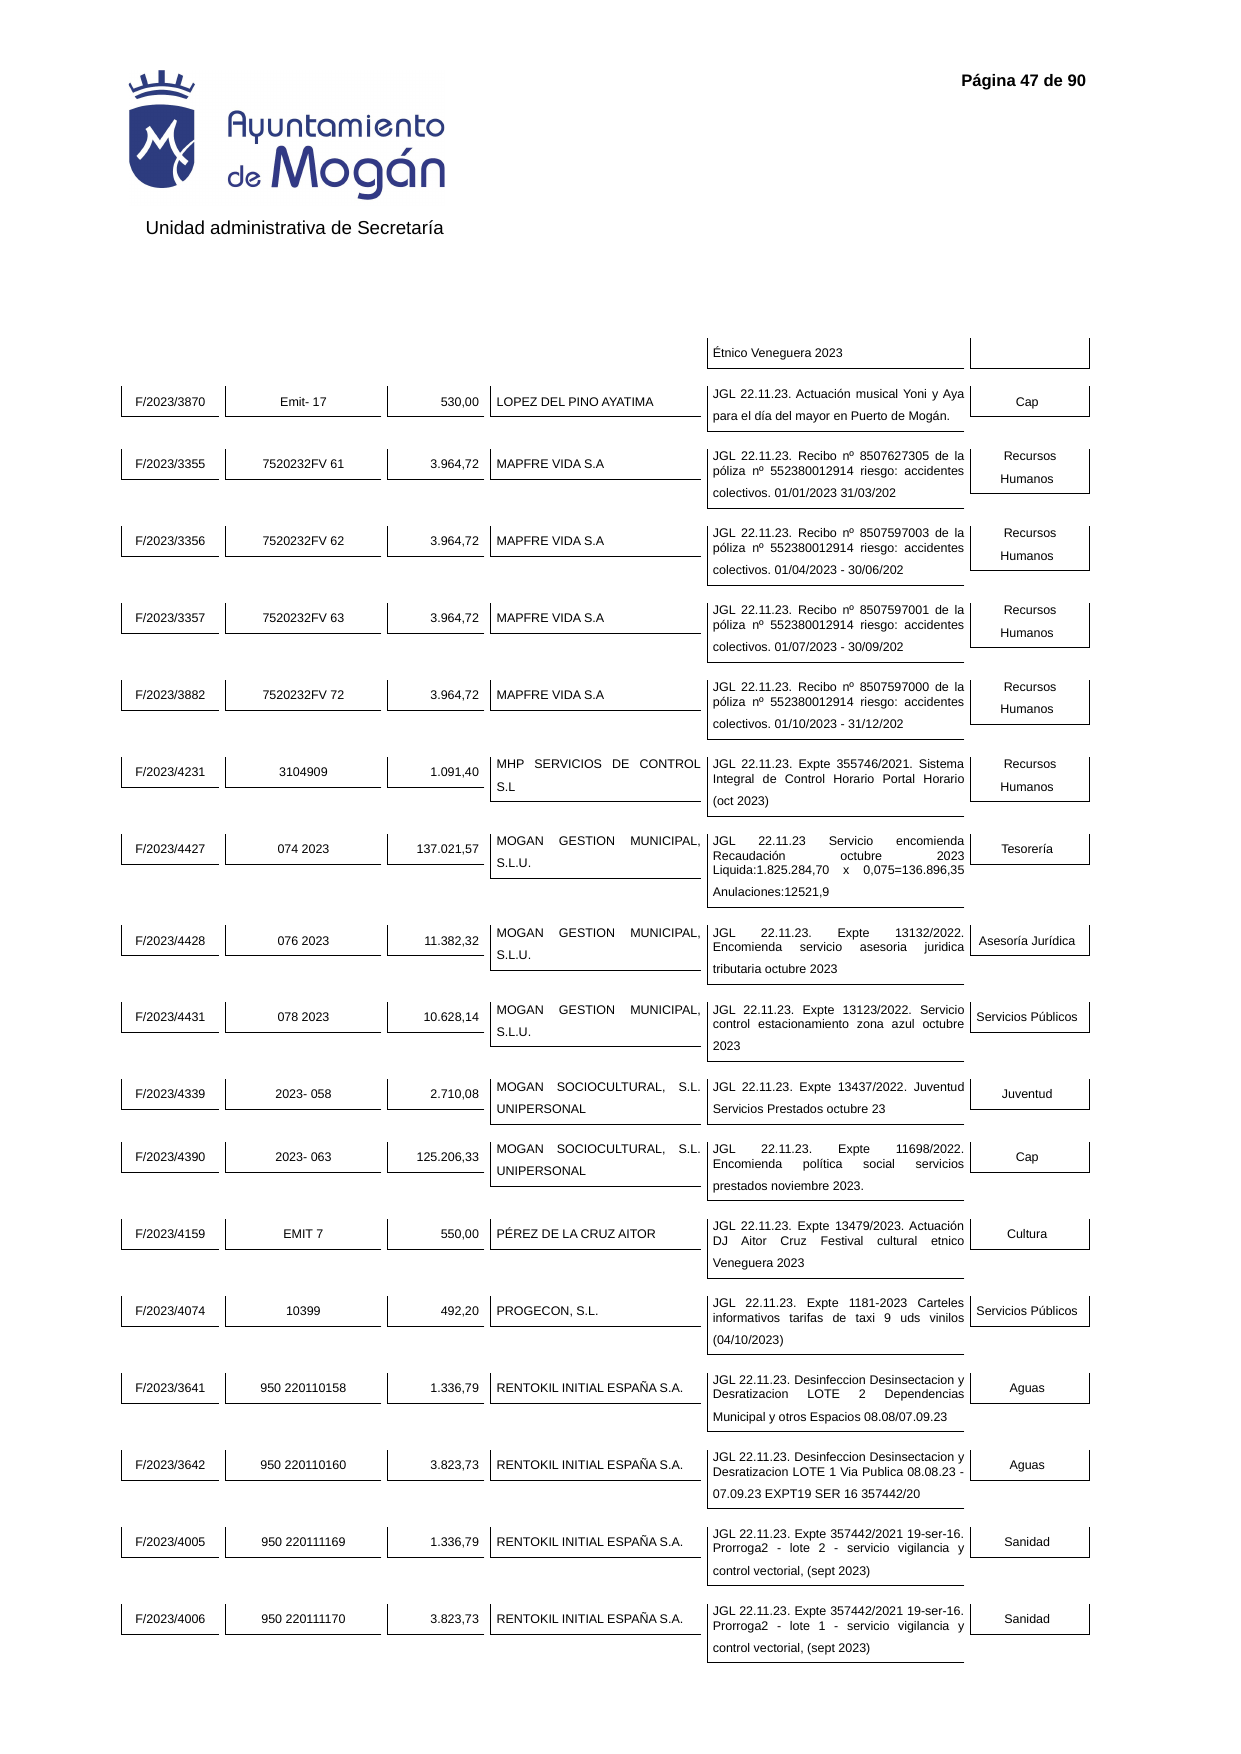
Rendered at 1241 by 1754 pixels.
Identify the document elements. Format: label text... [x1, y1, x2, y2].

table_cell 076 2023 [222, 923, 384, 999]
table_cell [222, 335, 384, 383]
table_cell 1.091,40 [384, 754, 487, 831]
table_cell 11.382,32 [384, 923, 487, 999]
table_cell Recursos Humanos [967, 600, 1092, 677]
table_cell Étnico Veneguera 2023 [704, 335, 967, 383]
table_cell F/2023/4431 [118, 999, 222, 1076]
table_cell Emit- 17 [222, 384, 384, 446]
table_cell MOGAN GESTION MUNICIPAL, S.L.U. [488, 923, 704, 999]
table_cell JGL 22.11.23. Expte 357442/2021 19-ser-16. Prorroga2 - lote 1 - servicio vigilancia y control vectorial, (sept 2023) [704, 1601, 967, 1678]
table_cell Asesoría Jurídica [967, 923, 1092, 999]
table_cell 7520232FV 72 [222, 677, 384, 754]
table_cell Recursos Humanos [967, 523, 1092, 600]
table_cell [118, 335, 222, 383]
table_cell JGL 22.11.23. Expte 1181-2023 Carteles informativos tarifas de taxi 9 uds vinilos (04/10/2023) [704, 1293, 967, 1370]
table_cell F/2023/3870 [118, 384, 222, 446]
table_cell JGL 22.11.23. Recibo nº 8507627305 de la póliza nº 552380012914 riesgo: accidentes colectivos. 01/01/2023 31/03/202 [704, 446, 967, 523]
table_cell MHP SERVICIOS DE CONTROL S.L [488, 754, 704, 831]
table_cell F/2023/4005 [118, 1524, 222, 1601]
table_cell F/2023/3357 [118, 600, 222, 677]
table_cell JGL 22.11.23. Expte 11698/2022. Encomienda política social servicios prestados noviembre 2023. [704, 1139, 967, 1216]
table_cell MAPFRE VIDA S.A [488, 600, 704, 677]
table_cell 7520232FV 62 [222, 523, 384, 600]
table_cell PÉREZ DE LA CRUZ AITOR [488, 1216, 704, 1293]
table_cell EMIT 7 [222, 1216, 384, 1293]
table_cell [967, 335, 1092, 383]
table_cell F/2023/3356 [118, 523, 222, 600]
table_cell F/2023/4006 [118, 1601, 222, 1678]
table_cell F/2023/4428 [118, 923, 222, 999]
table_cell 950 220111169 [222, 1524, 384, 1601]
table_cell F/2023/3355 [118, 446, 222, 523]
table_cell JGL 22.11.23. Expte 355746/2021. Sistema Integral de Control Horario Portal Horario (oct 2023) [704, 754, 967, 831]
table_cell 7520232FV 63 [222, 600, 384, 677]
table_cell MOGAN SOCIOCULTURAL, S.L. UNIPERSONAL [488, 1139, 704, 1216]
table_cell JGL 22.11.23. Recibo nº 8507597000 de la póliza nº 552380012914 riesgo: accidentes colectivos. 01/10/2023 - 31/12/202 [704, 677, 967, 754]
table_cell MOGAN GESTION MUNICIPAL, S.L.U. [488, 999, 704, 1076]
table_cell Recursos Humanos [967, 446, 1092, 523]
table_cell MOGAN SOCIOCULTURAL, S.L. UNIPERSONAL [488, 1076, 704, 1139]
table_cell Servicios Públicos [967, 999, 1092, 1076]
table_cell MAPFRE VIDA S.A [488, 523, 704, 600]
table_cell 550,00 [384, 1216, 487, 1293]
table_cell 3.964,72 [384, 523, 487, 600]
table_cell JGL 22.11.23. Desinfeccion Desinsectacion y Desratizacion LOTE 2 Dependencias Municipal y otros Espacios 08.08/07.09.23 [704, 1370, 967, 1447]
table_cell LOPEZ DEL PINO AYATIMA [488, 384, 704, 446]
table_cell JGL 22.11.23. Expte 13479/2023. Actuación DJ Aitor Cruz Festival cultural etnico Veneguera 2023 [704, 1216, 967, 1293]
table_cell Cap [967, 384, 1092, 446]
table_cell JGL 22.11.23. Recibo nº 8507597001 de la póliza nº 552380012914 riesgo: accidentes colectivos. 01/07/2023 - 30/09/202 [704, 600, 967, 677]
table_cell RENTOKIL INITIAL ESPAÑA S.A. [488, 1370, 704, 1447]
table_cell MOGAN GESTION MUNICIPAL, S.L.U. [488, 831, 704, 922]
table_cell F/2023/3642 [118, 1447, 222, 1524]
table_cell RENTOKIL INITIAL ESPAÑA S.A. [488, 1524, 704, 1601]
table_cell JGL 22.11.23. Expte 357442/2021 19-ser-16. Prorroga2 - lote 2 - servicio vigilancia y control vectorial, (sept 2023) [704, 1524, 967, 1601]
table_cell 492,20 [384, 1293, 487, 1370]
table_cell Juventud [967, 1076, 1092, 1139]
table_cell MAPFRE VIDA S.A [488, 446, 704, 523]
table_cell F/2023/3882 [118, 677, 222, 754]
table_cell F/2023/4390 [118, 1139, 222, 1216]
table_cell Recursos Humanos [967, 754, 1092, 831]
table_cell JGL 22.11.23. Expte 13437/2022. Juventud Servicios Prestados octubre 23 [704, 1076, 967, 1139]
table_cell F/2023/4339 [118, 1076, 222, 1139]
table_cell 950 220110160 [222, 1447, 384, 1524]
table_cell 3104909 [222, 754, 384, 831]
table_cell JGL 22.11.23. Expte 13132/2022. Encomienda servicio asesoria juridica tributaria octubre 2023 [704, 923, 967, 999]
table_cell Cultura [967, 1216, 1092, 1293]
table_cell JGL 22.11.23. Recibo nº 8507597003 de la póliza nº 552380012914 riesgo: accidentes colectivos. 01/04/2023 - 30/06/202 [704, 523, 967, 600]
table_cell [384, 335, 487, 383]
table_cell F/2023/4427 [118, 831, 222, 922]
table_cell Recursos Humanos [967, 677, 1092, 754]
table_cell 3.964,72 [384, 446, 487, 523]
table_cell 3.964,72 [384, 677, 487, 754]
table_cell 950 220110158 [222, 1370, 384, 1447]
table_cell Aguas [967, 1370, 1092, 1447]
table_cell 950 220111170 [222, 1601, 384, 1678]
table_cell MAPFRE VIDA S.A [488, 677, 704, 754]
table_cell [488, 335, 704, 383]
table_cell Cap [967, 1139, 1092, 1216]
table_cell 2023- 058 [222, 1076, 384, 1139]
table_cell JGL 22.11.23. Actuación musical Yoni y Aya para el día del mayor en Puerto de Mogán. [704, 384, 967, 446]
table_cell 074 2023 [222, 831, 384, 922]
table_cell 3.964,72 [384, 600, 487, 677]
table_cell 530,00 [384, 384, 487, 446]
table_cell 10.628,14 [384, 999, 487, 1076]
table_cell 078 2023 [222, 999, 384, 1076]
table_cell F/2023/3641 [118, 1370, 222, 1447]
table_cell PROGECON, S.L. [488, 1293, 704, 1370]
table_cell 7520232FV 61 [222, 446, 384, 523]
table_cell Servicios Públicos [967, 1293, 1092, 1370]
table_cell 1.336,79 [384, 1524, 487, 1601]
table_cell JGL 22.11.23. Desinfeccion Desinsectacion y Desratizacion LOTE 1 Via Publica 08.08.23 - 07.09.23 EXPT19 SER 16 357442/20 [704, 1447, 967, 1524]
table_cell 3.823,73 [384, 1601, 487, 1678]
table_cell Tesorería [967, 831, 1092, 922]
table_cell 2023- 063 [222, 1139, 384, 1216]
table_cell JGL 22.11.23. Expte 13123/2022. Servicio control estacionamiento zona azul octubre 2023 [704, 999, 967, 1076]
table_cell RENTOKIL INITIAL ESPAÑA S.A. [488, 1447, 704, 1524]
table_cell RENTOKIL INITIAL ESPAÑA S.A. [488, 1601, 704, 1678]
table_cell 2.710,08 [384, 1076, 487, 1139]
table_cell JGL 22.11.23 Servicio encomienda Recaudación octubre 2023 Liquida:1.825.284,70 x 0,075=136.896,35 Anulaciones:12521,9 [704, 831, 967, 922]
table_cell 3.823,73 [384, 1447, 487, 1524]
table_cell F/2023/4159 [118, 1216, 222, 1293]
table_cell 125.206,33 [384, 1139, 487, 1216]
table_cell 137.021,57 [384, 831, 487, 922]
table_cell Sanidad [967, 1524, 1092, 1601]
table_cell Aguas [967, 1447, 1092, 1524]
table_cell 1.336,79 [384, 1370, 487, 1447]
table_cell F/2023/4074 [118, 1293, 222, 1370]
table_cell 10399 [222, 1293, 384, 1370]
table_cell F/2023/4231 [118, 754, 222, 831]
picture [128, 70, 445, 206]
table_cell Sanidad [967, 1601, 1092, 1678]
